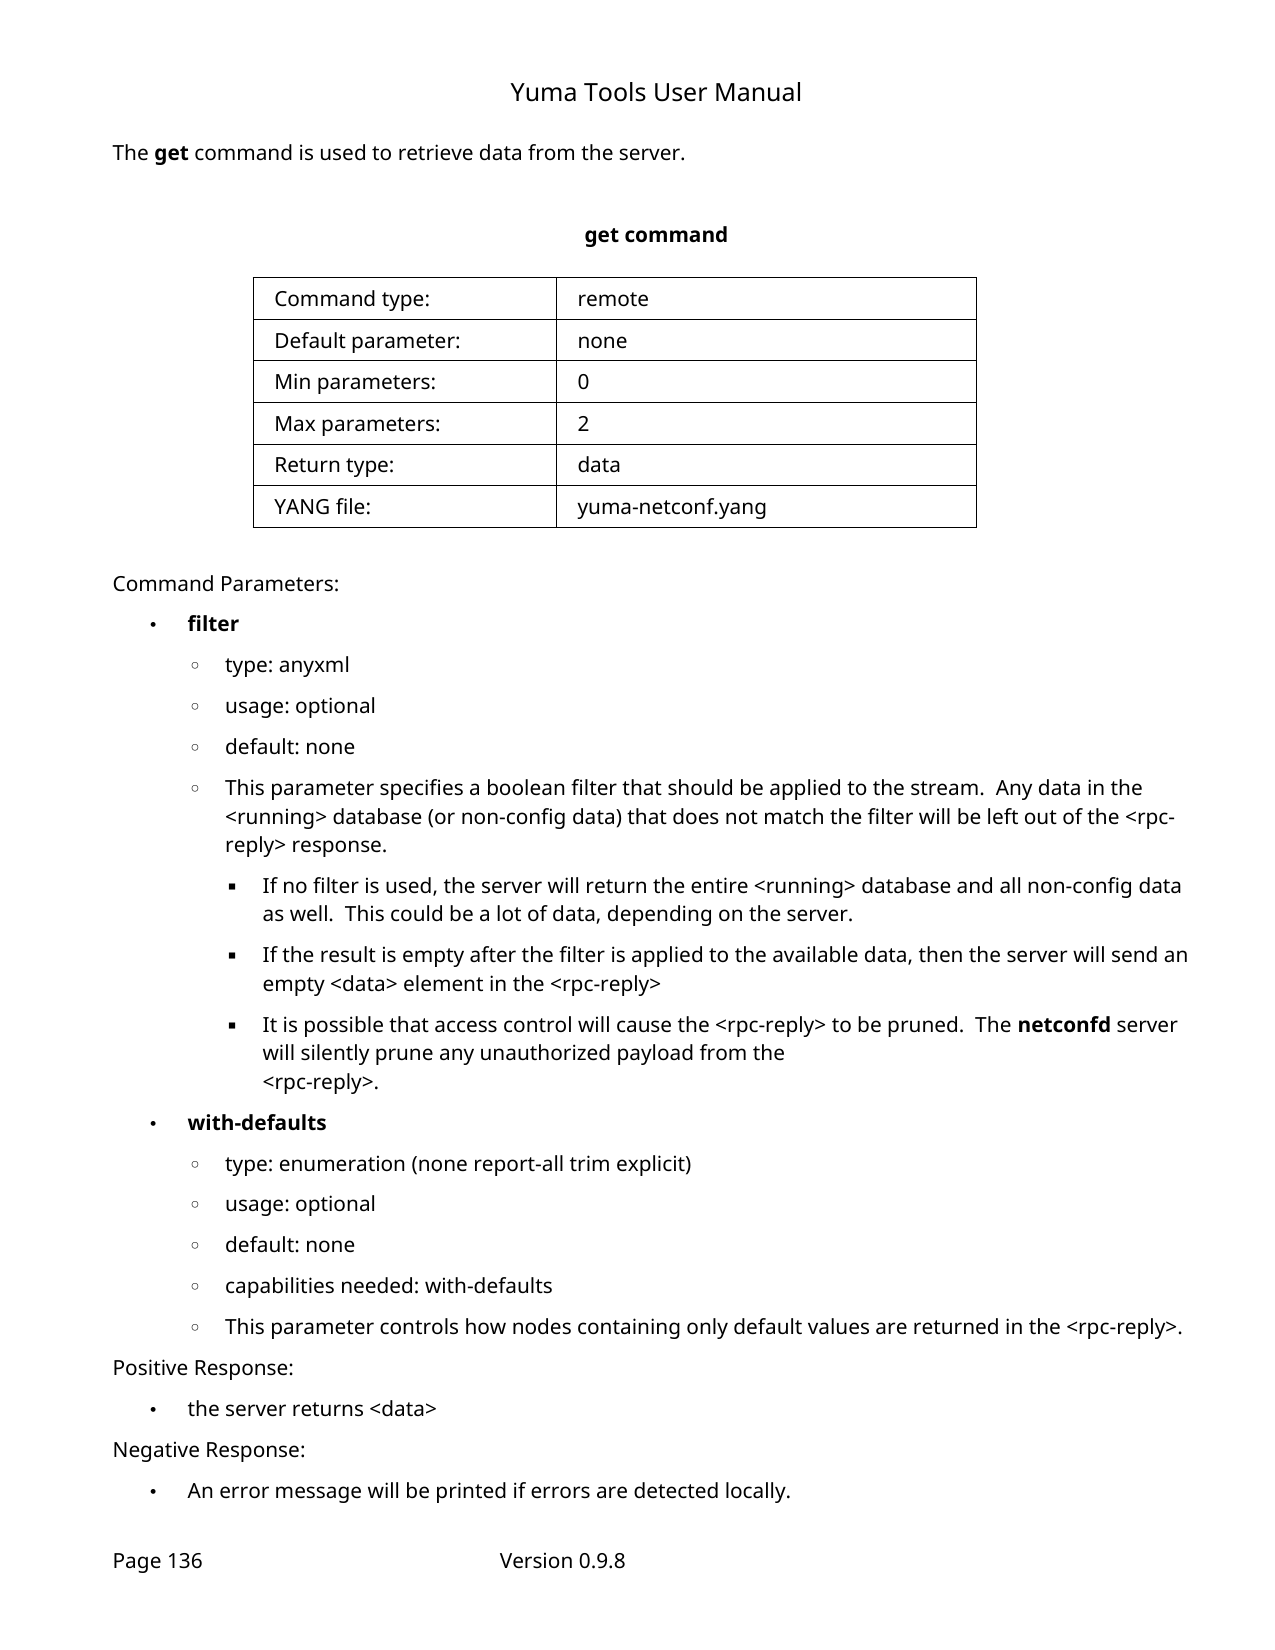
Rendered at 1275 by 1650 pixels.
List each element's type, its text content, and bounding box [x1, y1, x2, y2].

text The get command is used to retrieve data from the server. [112, 138, 1200, 167]
table_cell Return type: [254, 445, 556, 485]
table_cell 2 [557, 403, 976, 443]
table_cell YANG file: [254, 486, 556, 527]
list It is possible that access control will cause the <rpc-reply> to be pruned. The netconfd server will silently prune any unauthorized payload from the <rpc-reply>. [225, 1010, 1200, 1095]
list default: none [187, 732, 1200, 761]
list usage: optional [187, 1189, 1200, 1218]
table_cell none [557, 320, 976, 360]
list filter [150, 609, 1200, 638]
list type: anyxml [187, 651, 1200, 679]
table_cell Max parameters: [254, 403, 556, 443]
list If the result is empty after the filter is applied to the available data, then the server will send an empty <data> element in the <rpc-reply> [225, 941, 1200, 997]
table_cell yuma-netconf.yang [557, 486, 976, 527]
table_cell Min parameters: [254, 361, 556, 402]
list This parameter specifies a boolean filter that should be applied to the stream. Any data in the <running> database (or non-config data) that does not match the filter will be left out of the <rpc-reply> response. [187, 773, 1200, 859]
table_cell data [557, 445, 976, 485]
text Negative Response: [112, 1435, 1200, 1464]
text Positive Response: [112, 1353, 1200, 1382]
list the server returns <data> [150, 1394, 1200, 1423]
subtitle get command [127, 220, 1185, 249]
table_header remote [557, 278, 976, 319]
list This parameter controls how nodes containing only default values are returned in the <rpc-reply>. [187, 1312, 1200, 1341]
list with-defaults [150, 1108, 1200, 1136]
table_cell Default parameter: [254, 320, 556, 360]
list default: none [187, 1231, 1200, 1259]
table_header Command type: [254, 278, 556, 319]
table_cell 0 [557, 361, 976, 402]
list capabilities needed: with-defaults [187, 1271, 1200, 1300]
text Command Parameters: [112, 569, 1200, 597]
list An error message will be printed if errors are detected locally. [150, 1476, 1200, 1504]
list usage: optional [187, 691, 1200, 720]
list If no filter is used, the server will return the entire <running> database and all non-config data as well. This could be a lot of data, depending on the server. [225, 871, 1200, 928]
list type: enumeration (none report-all trim explicit) [187, 1149, 1200, 1177]
